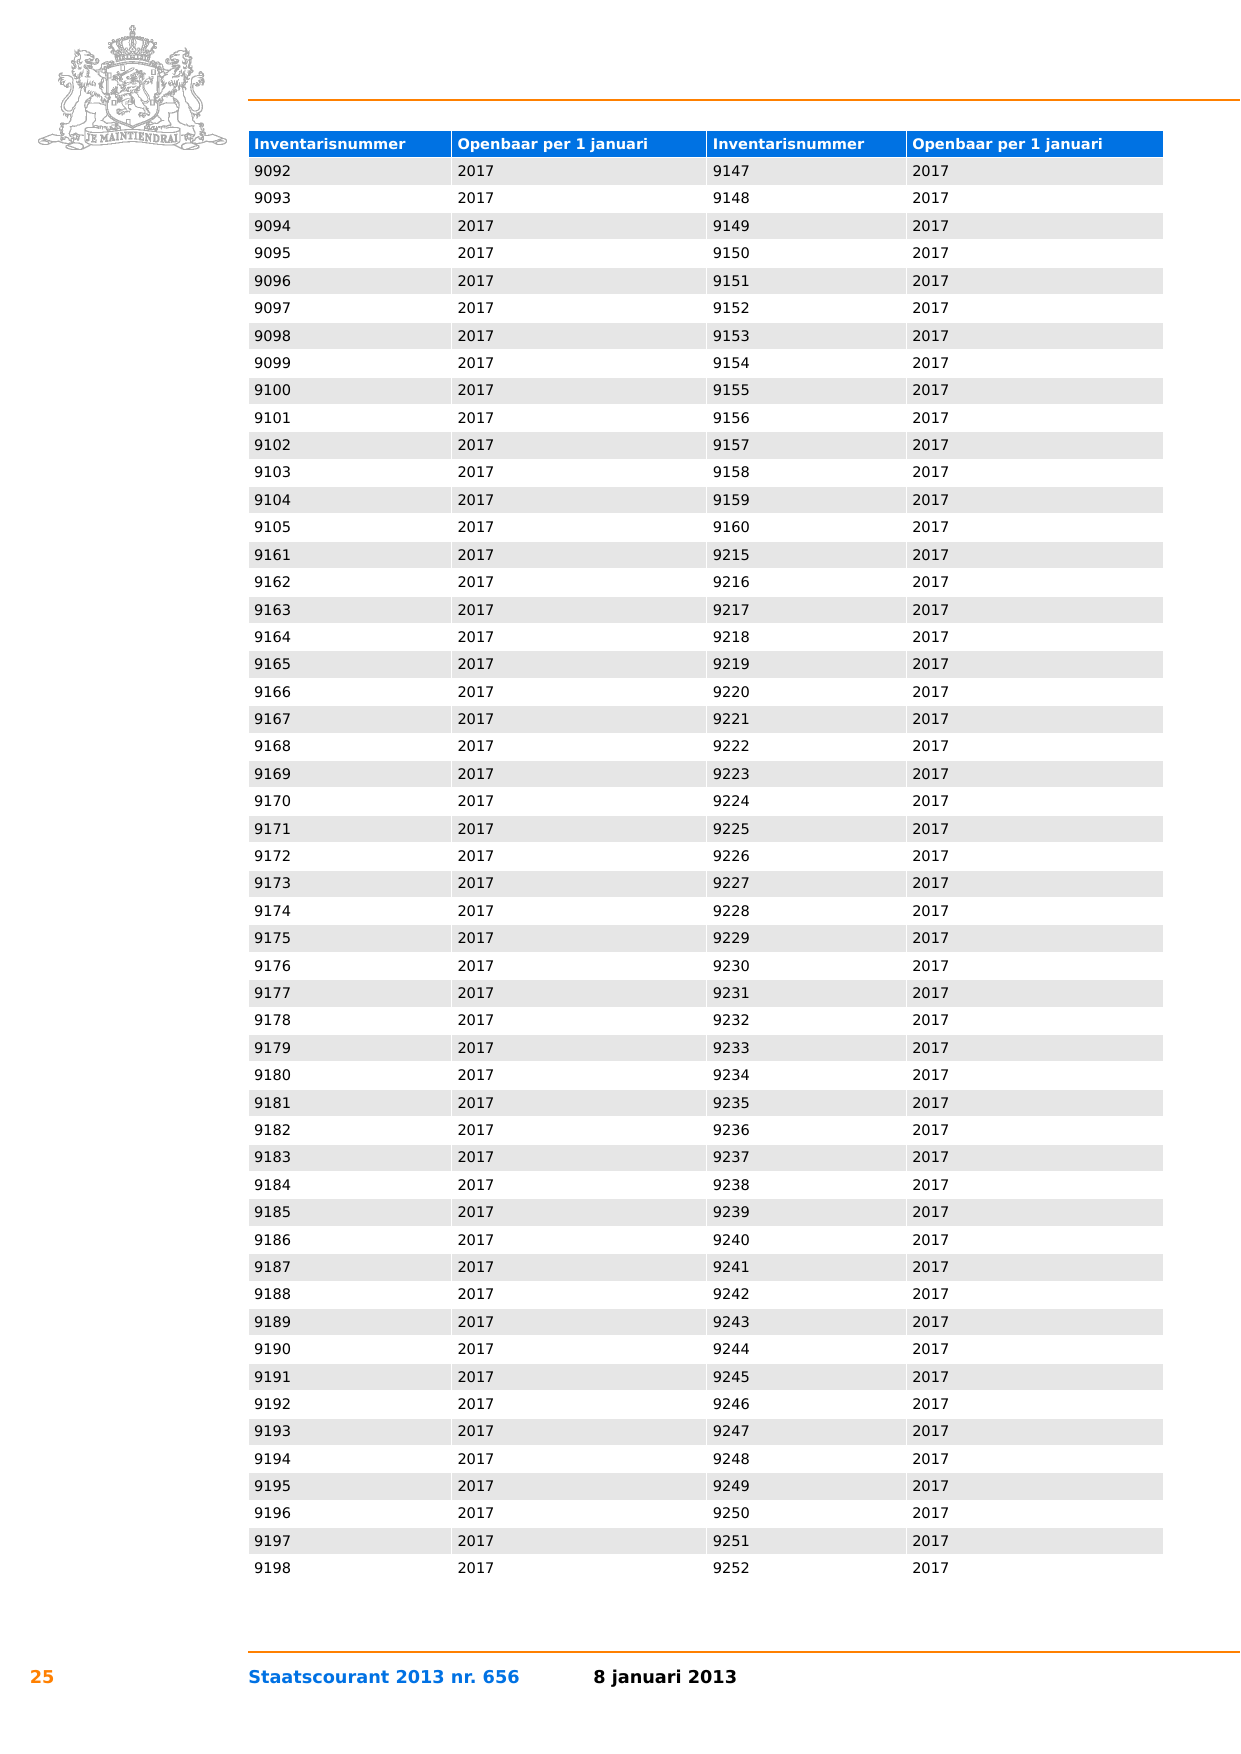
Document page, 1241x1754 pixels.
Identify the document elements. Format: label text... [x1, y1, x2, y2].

table_cell 9173 [249, 871, 451, 897]
table_cell 2017 [907, 487, 1163, 513]
table_cell 2017 [452, 980, 706, 1007]
table_cell 9224 [707, 789, 906, 815]
table_cell 9229 [707, 925, 906, 952]
table_cell 2017 [907, 1391, 1163, 1417]
table_cell 9223 [707, 761, 906, 787]
table_cell 9235 [707, 1090, 906, 1116]
table_cell 2017 [452, 542, 706, 568]
table_cell 2017 [452, 1528, 706, 1554]
table_cell 2017 [452, 1145, 706, 1171]
table_cell 2017 [907, 1172, 1163, 1198]
table_cell 9149 [707, 213, 906, 239]
table_header Inventarisnummer [707, 131, 906, 157]
table_cell 2017 [907, 1090, 1163, 1116]
table_cell 2017 [907, 1008, 1163, 1034]
table_cell 2017 [907, 1528, 1163, 1554]
table_cell 9170 [249, 789, 451, 815]
table_cell 9178 [249, 1008, 451, 1034]
table_cell 9218 [707, 624, 906, 650]
table_cell 9162 [249, 569, 451, 596]
table_cell 9233 [707, 1035, 906, 1061]
table_cell 9186 [249, 1227, 451, 1253]
table_cell 9215 [707, 542, 906, 568]
table_cell 9172 [249, 843, 451, 869]
table_cell 9251 [707, 1528, 906, 1554]
table_cell 9239 [707, 1199, 906, 1226]
table_cell 2017 [907, 1501, 1163, 1527]
table_cell 9160 [707, 515, 906, 541]
table_cell 9096 [249, 268, 451, 294]
table_cell 9151 [707, 268, 906, 294]
table_cell 2017 [907, 761, 1163, 787]
table_cell 9243 [707, 1309, 906, 1335]
table_cell 9241 [707, 1254, 906, 1281]
table_cell 9190 [249, 1336, 451, 1363]
table_cell 2017 [907, 1117, 1163, 1143]
table_cell 9099 [249, 350, 451, 376]
table_cell 2017 [907, 515, 1163, 541]
table_cell 2017 [452, 350, 706, 376]
table_cell 2017 [452, 1008, 706, 1034]
table_cell 9220 [707, 679, 906, 705]
table_cell 9187 [249, 1254, 451, 1281]
table_cell 2017 [907, 953, 1163, 979]
table_cell 9181 [249, 1090, 451, 1116]
table_cell 2017 [907, 624, 1163, 650]
table_cell 9157 [707, 432, 906, 459]
table_cell 9249 [707, 1473, 906, 1500]
table_cell 2017 [907, 871, 1163, 897]
table_cell 2017 [452, 597, 706, 623]
table_cell 2017 [452, 734, 706, 760]
table_cell 2017 [452, 378, 706, 404]
table_cell 2017 [452, 925, 706, 952]
table_cell 2017 [907, 1063, 1163, 1089]
table_cell 9246 [707, 1391, 906, 1417]
table_cell 2017 [452, 295, 706, 322]
table_cell 2017 [907, 569, 1163, 596]
table_cell 2017 [452, 1501, 706, 1527]
table_cell 9098 [249, 323, 451, 349]
table_cell 2017 [907, 1035, 1163, 1061]
table_cell 9198 [249, 1556, 451, 1582]
table_cell 2017 [907, 268, 1163, 294]
table_cell 2017 [907, 816, 1163, 842]
table_cell 9248 [707, 1446, 906, 1472]
table_cell 9161 [249, 542, 451, 568]
table_cell 9153 [707, 323, 906, 349]
table_cell 2017 [907, 898, 1163, 924]
table_cell 9247 [707, 1419, 906, 1445]
table_cell 9225 [707, 816, 906, 842]
table_cell 2017 [907, 1446, 1163, 1472]
table_cell 9250 [707, 1501, 906, 1527]
table_cell 9232 [707, 1008, 906, 1034]
table_cell 9179 [249, 1035, 451, 1061]
table_cell 2017 [452, 1063, 706, 1089]
table_cell 2017 [907, 1309, 1163, 1335]
table_cell 2017 [452, 1336, 706, 1363]
table_cell 9154 [707, 350, 906, 376]
table_cell 2017 [907, 1282, 1163, 1308]
table_cell 2017 [452, 871, 706, 897]
table_cell 2017 [452, 1172, 706, 1198]
table_cell 9244 [707, 1336, 906, 1363]
table_cell 9189 [249, 1309, 451, 1335]
table_cell 9105 [249, 515, 451, 541]
table_cell 9185 [249, 1199, 451, 1226]
table_cell 2017 [452, 268, 706, 294]
table_cell 9217 [707, 597, 906, 623]
table_cell 9231 [707, 980, 906, 1007]
table_cell 2017 [452, 898, 706, 924]
table_cell 2017 [452, 1473, 706, 1500]
table_cell 2017 [452, 323, 706, 349]
table_cell 2017 [907, 323, 1163, 349]
table_cell 2017 [907, 1473, 1163, 1500]
table_cell 9175 [249, 925, 451, 952]
table_cell 2017 [907, 1199, 1163, 1226]
table_cell 2017 [452, 1556, 706, 1582]
table_cell 9245 [707, 1364, 906, 1390]
table_cell 2017 [452, 1391, 706, 1417]
table_cell 2017 [452, 1090, 706, 1116]
table_cell 2017 [452, 460, 706, 486]
table_cell 9094 [249, 213, 451, 239]
table_cell 2017 [907, 1419, 1163, 1445]
table_cell 2017 [907, 706, 1163, 733]
table_cell 9148 [707, 186, 906, 212]
table_cell 2017 [907, 1227, 1163, 1253]
table_cell 9183 [249, 1145, 451, 1171]
table_header Inventarisnummer [249, 131, 451, 157]
table_cell 2017 [452, 651, 706, 678]
table_cell 9163 [249, 597, 451, 623]
table_cell 2017 [907, 1336, 1163, 1363]
table_cell 2017 [907, 980, 1163, 1007]
table_cell 9196 [249, 1501, 451, 1527]
table_cell 9197 [249, 1528, 451, 1554]
table_cell 2017 [907, 158, 1163, 185]
table_cell 2017 [452, 789, 706, 815]
table_cell 2017 [452, 569, 706, 596]
table_cell 2017 [907, 789, 1163, 815]
table_cell 9188 [249, 1282, 451, 1308]
table_cell 2017 [907, 241, 1163, 267]
table_cell 2017 [452, 706, 706, 733]
table_cell 9180 [249, 1063, 451, 1089]
table_cell 9101 [249, 405, 451, 431]
table_cell 2017 [452, 1035, 706, 1061]
table_cell 9159 [707, 487, 906, 513]
table_cell 2017 [907, 213, 1163, 239]
table_cell 9169 [249, 761, 451, 787]
table_cell 9184 [249, 1172, 451, 1198]
table_cell 9167 [249, 706, 451, 733]
table_cell 2017 [907, 186, 1163, 212]
table_cell 2017 [907, 1556, 1163, 1582]
table_cell 2017 [452, 1419, 706, 1445]
table_cell 9236 [707, 1117, 906, 1143]
table_cell 9104 [249, 487, 451, 513]
table_cell 2017 [452, 487, 706, 513]
table_cell 2017 [907, 925, 1163, 952]
table_cell 9221 [707, 706, 906, 733]
table_cell 9097 [249, 295, 451, 322]
table_cell 9177 [249, 980, 451, 1007]
table_cell 9158 [707, 460, 906, 486]
table_cell 9242 [707, 1282, 906, 1308]
table_cell 2017 [452, 1254, 706, 1281]
table_cell 9230 [707, 953, 906, 979]
table_cell 2017 [452, 1364, 706, 1390]
table_cell 9237 [707, 1145, 906, 1171]
table_cell 2017 [907, 1254, 1163, 1281]
table_cell 9156 [707, 405, 906, 431]
table_cell 2017 [907, 432, 1163, 459]
table_cell 2017 [907, 1145, 1163, 1171]
table_cell 2017 [907, 378, 1163, 404]
table_cell 2017 [452, 1446, 706, 1472]
table_cell 9093 [249, 186, 451, 212]
table_cell 2017 [907, 734, 1163, 760]
table_cell 9240 [707, 1227, 906, 1253]
table_cell 9192 [249, 1391, 451, 1417]
table_cell 2017 [452, 679, 706, 705]
table_cell 9147 [707, 158, 906, 185]
table_cell 2017 [452, 1227, 706, 1253]
table_cell 9174 [249, 898, 451, 924]
table_cell 2017 [452, 213, 706, 239]
table_cell 9100 [249, 378, 451, 404]
table_cell 2017 [452, 241, 706, 267]
table_cell 2017 [907, 295, 1163, 322]
table_cell 9176 [249, 953, 451, 979]
table_cell 9164 [249, 624, 451, 650]
table_cell 9155 [707, 378, 906, 404]
table_cell 2017 [907, 405, 1163, 431]
table_cell 9182 [249, 1117, 451, 1143]
table_cell 2017 [452, 816, 706, 842]
table_cell 9222 [707, 734, 906, 760]
table_cell 2017 [452, 761, 706, 787]
table_cell 9194 [249, 1446, 451, 1472]
table_cell 9219 [707, 651, 906, 678]
table_cell 2017 [452, 1117, 706, 1143]
table_cell 2017 [907, 350, 1163, 376]
table_cell 2017 [907, 651, 1163, 678]
table_cell 9152 [707, 295, 906, 322]
table_cell 2017 [452, 843, 706, 869]
table_cell 9165 [249, 651, 451, 678]
table_cell 9238 [707, 1172, 906, 1198]
table_cell 2017 [452, 1282, 706, 1308]
table_cell 2017 [907, 460, 1163, 486]
table_cell 2017 [452, 186, 706, 212]
table_cell 2017 [907, 1364, 1163, 1390]
table_header Openbaar per 1 januari [452, 131, 706, 157]
table_cell 9195 [249, 1473, 451, 1500]
table_header Openbaar per 1 januari [907, 131, 1163, 157]
table_cell 2017 [452, 432, 706, 459]
table_cell 9234 [707, 1063, 906, 1089]
table_cell 9095 [249, 241, 451, 267]
table_cell 2017 [452, 1199, 706, 1226]
table_cell 2017 [907, 843, 1163, 869]
table_cell 9252 [707, 1556, 906, 1582]
table_cell 2017 [452, 158, 706, 185]
table_cell 2017 [907, 542, 1163, 568]
table_cell 2017 [452, 515, 706, 541]
table_cell 9150 [707, 241, 906, 267]
table_cell 2017 [907, 679, 1163, 705]
table_cell 2017 [452, 1309, 706, 1335]
picture [38, 25, 227, 150]
table_cell 9102 [249, 432, 451, 459]
table_cell 9227 [707, 871, 906, 897]
table_cell 9226 [707, 843, 906, 869]
table_cell 9171 [249, 816, 451, 842]
table_cell 2017 [452, 624, 706, 650]
table_cell 9103 [249, 460, 451, 486]
table_cell 9166 [249, 679, 451, 705]
table_cell 9193 [249, 1419, 451, 1445]
table_cell 2017 [452, 405, 706, 431]
table_cell 9168 [249, 734, 451, 760]
table_cell 2017 [452, 953, 706, 979]
table_cell 2017 [907, 597, 1163, 623]
table_cell 9191 [249, 1364, 451, 1390]
table_cell 9216 [707, 569, 906, 596]
table_cell 9228 [707, 898, 906, 924]
table_cell 9092 [249, 158, 451, 185]
